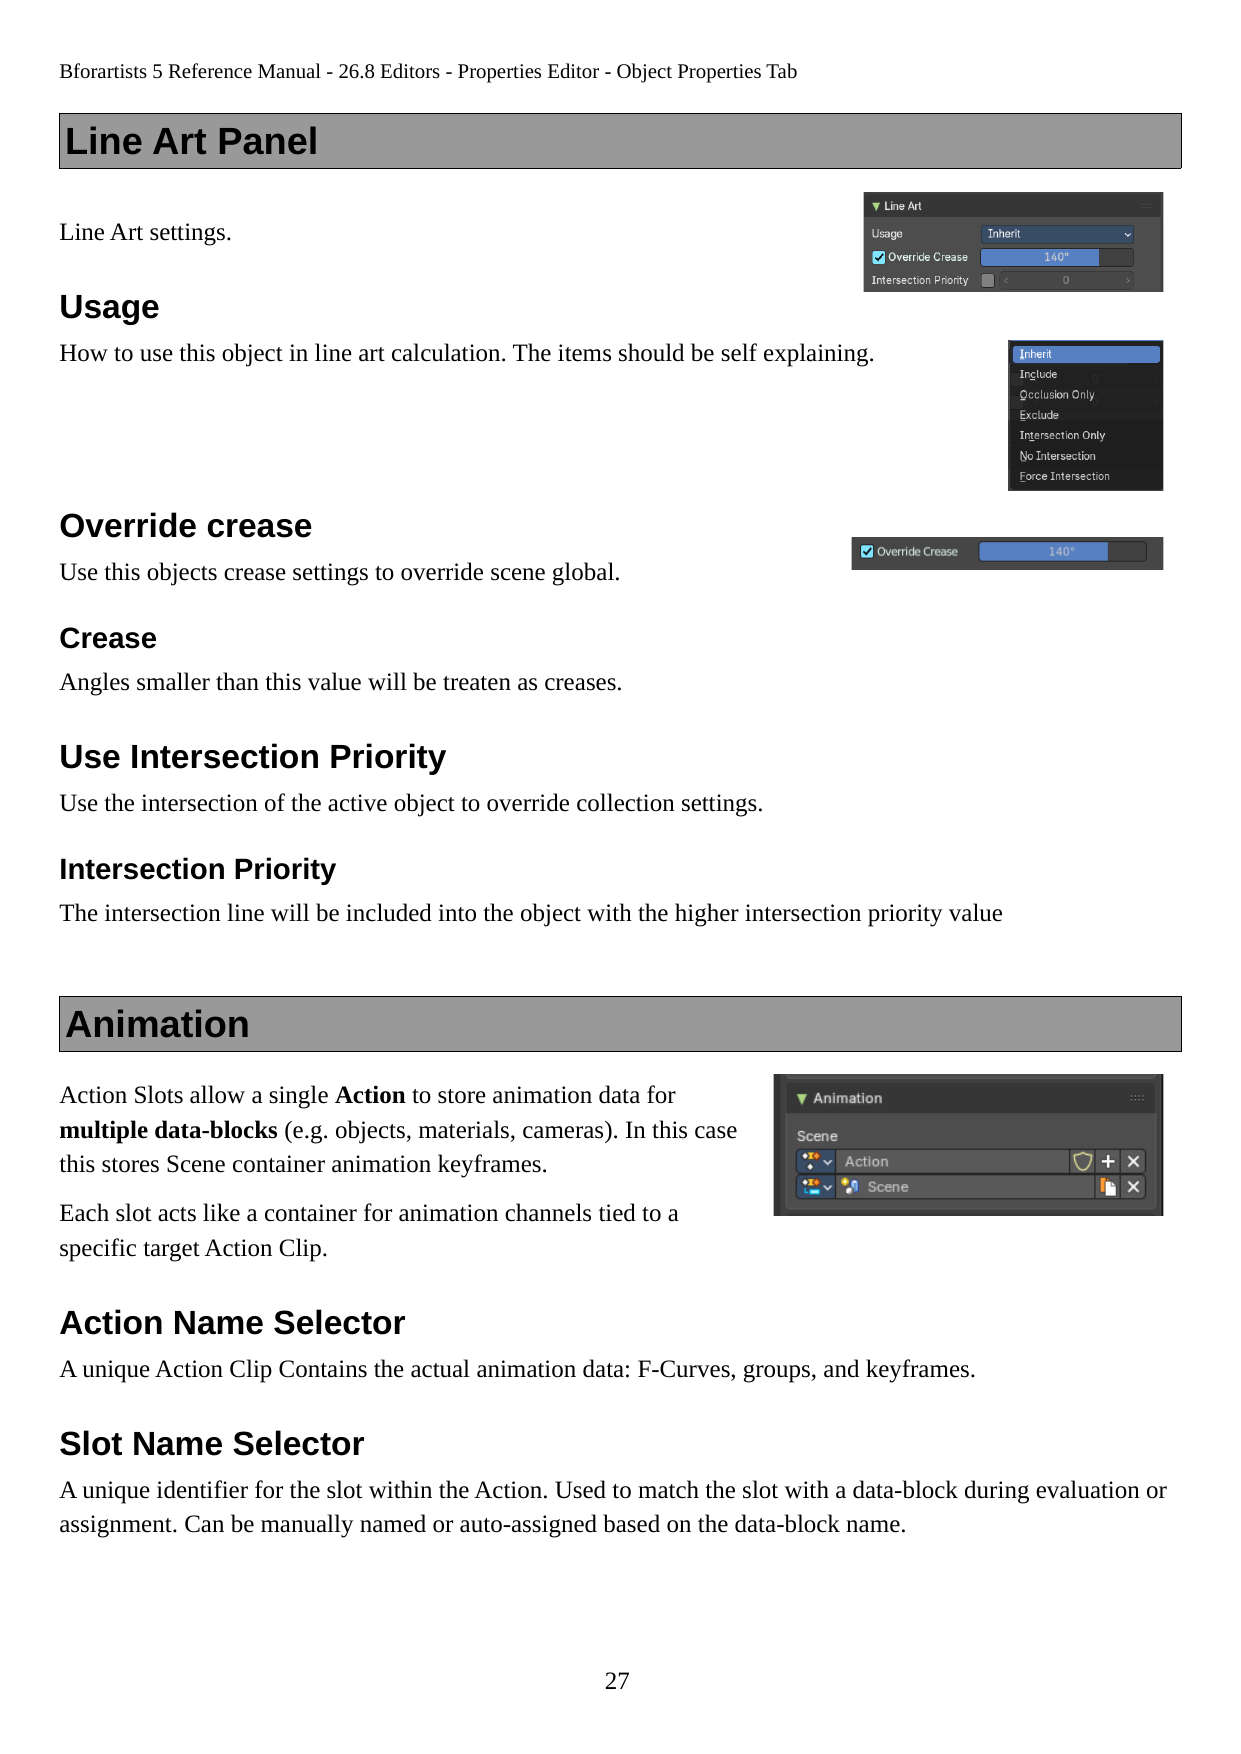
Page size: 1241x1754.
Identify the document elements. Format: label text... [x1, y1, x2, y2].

text Use the intersection of the active object to override collection settings. [59, 788, 1181, 817]
subtitle Usage [59, 287, 1181, 326]
text Action Slots allow a single Action to store animation data for multiple data-blocks (e.g. objects, materials, cameras). In this case this stores Scene container animation keyframes. [59, 1080, 773, 1178]
picture [1008, 340, 1164, 491]
text A unique Action Clip Contains the actual animation data: F-Curves, groups, and keyframes. [59, 1354, 1181, 1382]
text The intersection line will be included into the object with the higher intersection priority value [59, 898, 1181, 927]
subtitle Action Name Selector [59, 1303, 1181, 1341]
picture [863, 192, 1164, 292]
subtitle Override crease [59, 506, 1181, 545]
subtitle Crease [59, 621, 1181, 654]
picture [851, 537, 1164, 570]
table_header Line Art Panel [60, 114, 1181, 168]
text How to use this object in line art calculation. The items should be self explaining. [59, 338, 1181, 367]
text Each slot acts like a container for animation channels tied to a specific target Action Clip. [59, 1198, 1181, 1261]
text Line Art settings. [59, 217, 863, 246]
subtitle Slot Name Selector [59, 1424, 1181, 1462]
subtitle Intersection Priority [59, 852, 1181, 886]
table_header Animation [60, 997, 1181, 1051]
text Angles smaller than this value will be treaten as creases. [59, 667, 1181, 696]
text A unique identifier for the slot within the Action. Used to match the slot with a data-block during evaluation or assignment. Can be manually named or auto-assigned based on the data-block name. [59, 1475, 1181, 1538]
subtitle Use Intersection Priority [59, 737, 1181, 776]
picture [773, 1074, 1164, 1216]
text Use this objects crease settings to override scene global. [59, 557, 1181, 586]
text [1164, 217, 1181, 246]
